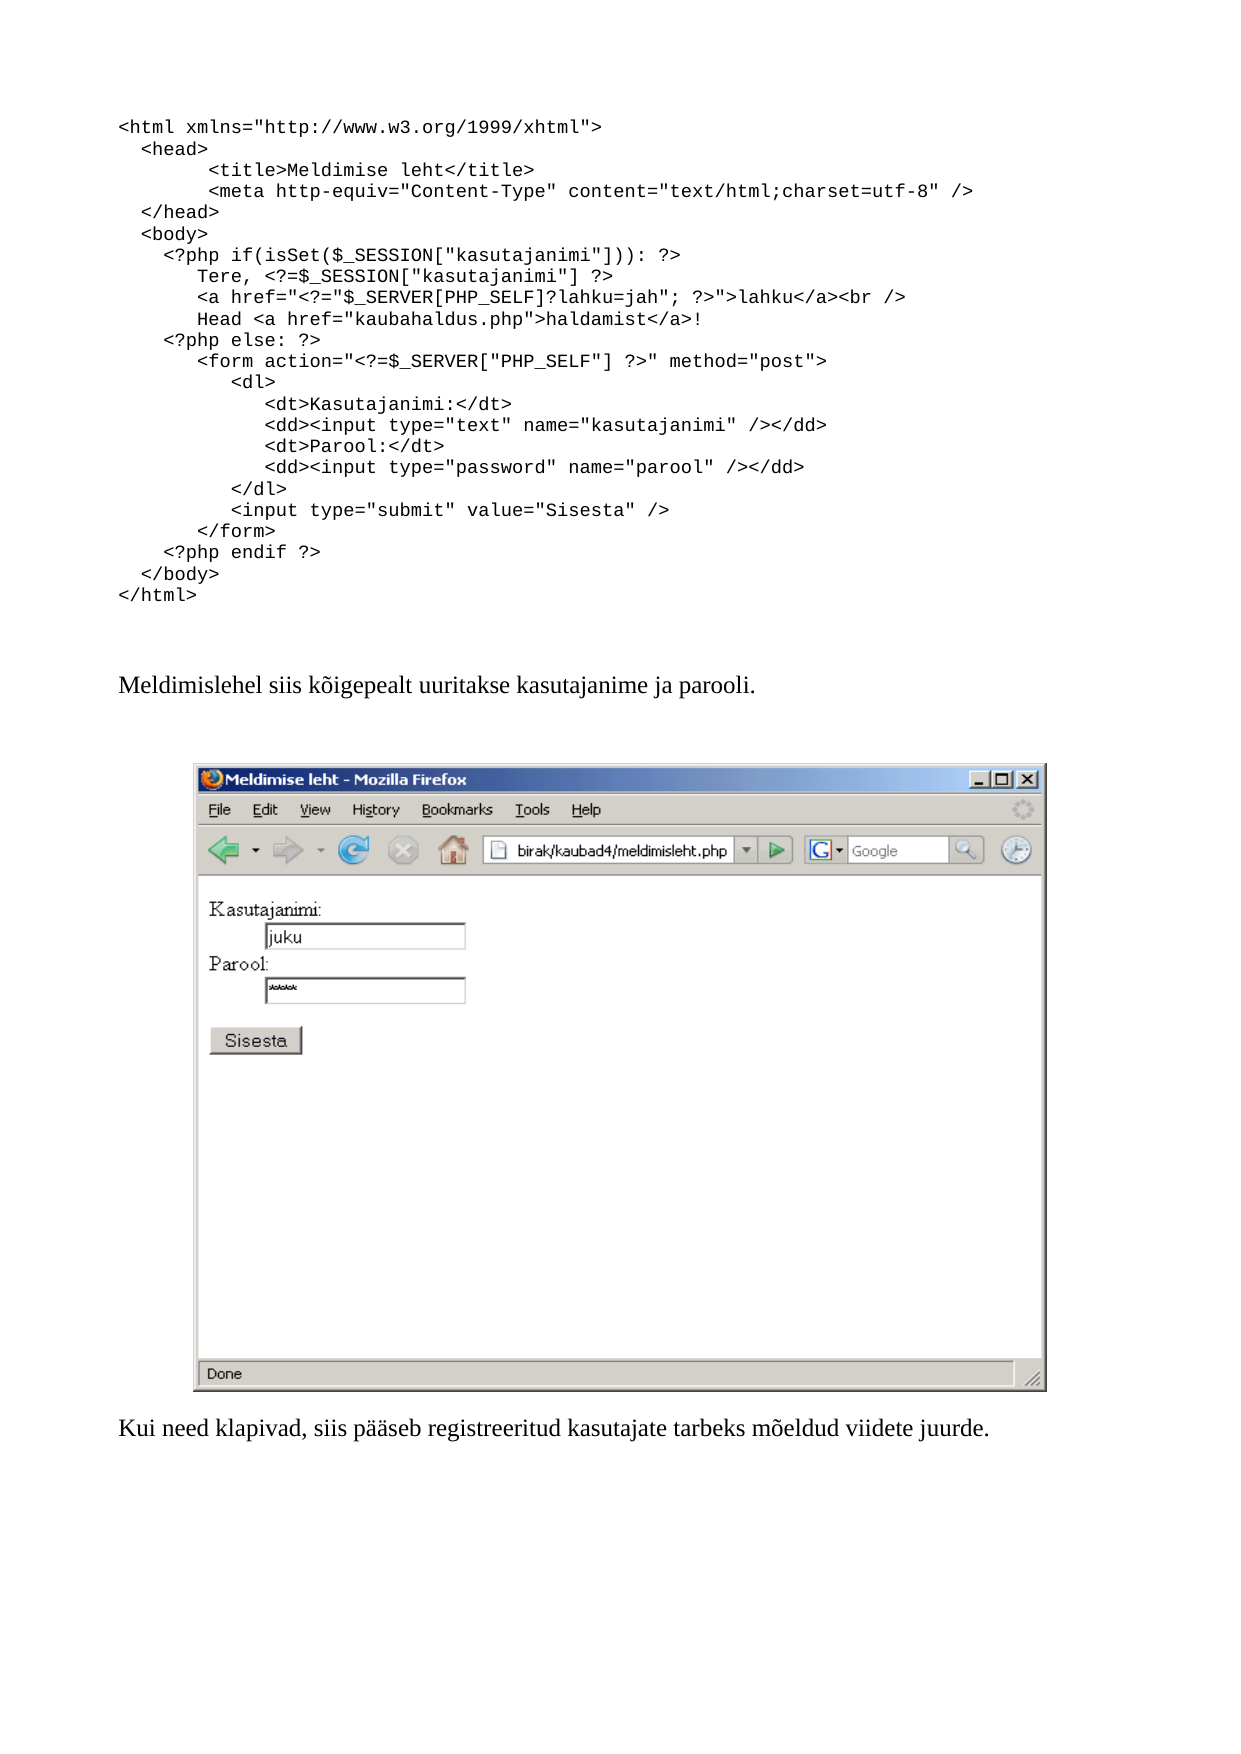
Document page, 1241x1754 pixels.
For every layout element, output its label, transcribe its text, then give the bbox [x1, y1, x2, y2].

picture [193, 763, 1047, 1392]
text </head> [118, 203, 1122, 224]
text <head> [118, 139, 1122, 161]
text <body> [118, 224, 1122, 246]
text Tere, <?=$_SESSION["kasutajanimi"] ?> [118, 267, 1122, 288]
text <?php else: ?> [118, 331, 1122, 352]
text <?php if(isSet($_SESSION["kasutajanimi"])): ?> [118, 246, 1122, 267]
text <?php endif ?> [118, 543, 1122, 564]
text </form> [118, 522, 1122, 543]
text </body> [118, 564, 1122, 586]
text <dd><input type="text" name="kasutajanimi" /></dd> [118, 416, 1122, 437]
text </html> [118, 586, 1122, 607]
text <dd><input type="password" name="parool" /></dd> [118, 458, 1122, 479]
text <meta http-equiv="Content-Type" content="text/html;charset=utf-8" /> [118, 182, 1122, 203]
text <title>Meldimise leht</title> [118, 161, 1122, 182]
text <form action="<?=$_SERVER["PHP_SELF"] ?>" method="post"> [118, 352, 1122, 373]
text <dt>Parool:</dt> [118, 437, 1122, 458]
text <dl> [118, 373, 1122, 394]
text Meldimislehel siis kõigepealt uuritakse kasutajanime ja parooli. [118, 671, 1122, 699]
text <dt>Kasutajanimi:</dt> [118, 394, 1122, 416]
text <a href="<?="$_SERVER[PHP_SELF]?lahku=jah"; ?>">lahku</a><br /> [118, 288, 1122, 309]
text </dl> [118, 479, 1122, 501]
text <html xmlns="http://www.w3.org/1999/xhtml"> [118, 118, 1122, 139]
text Head <a href="kaubahaldus.php">haldamist</a>! [118, 309, 1122, 331]
text <input type="submit" value="Sisesta" /> [118, 501, 1122, 522]
text Kui need klapivad, siis pääseb registreeritud kasutajate tarbeks mõeldud viidete juurde. [118, 1413, 1122, 1442]
